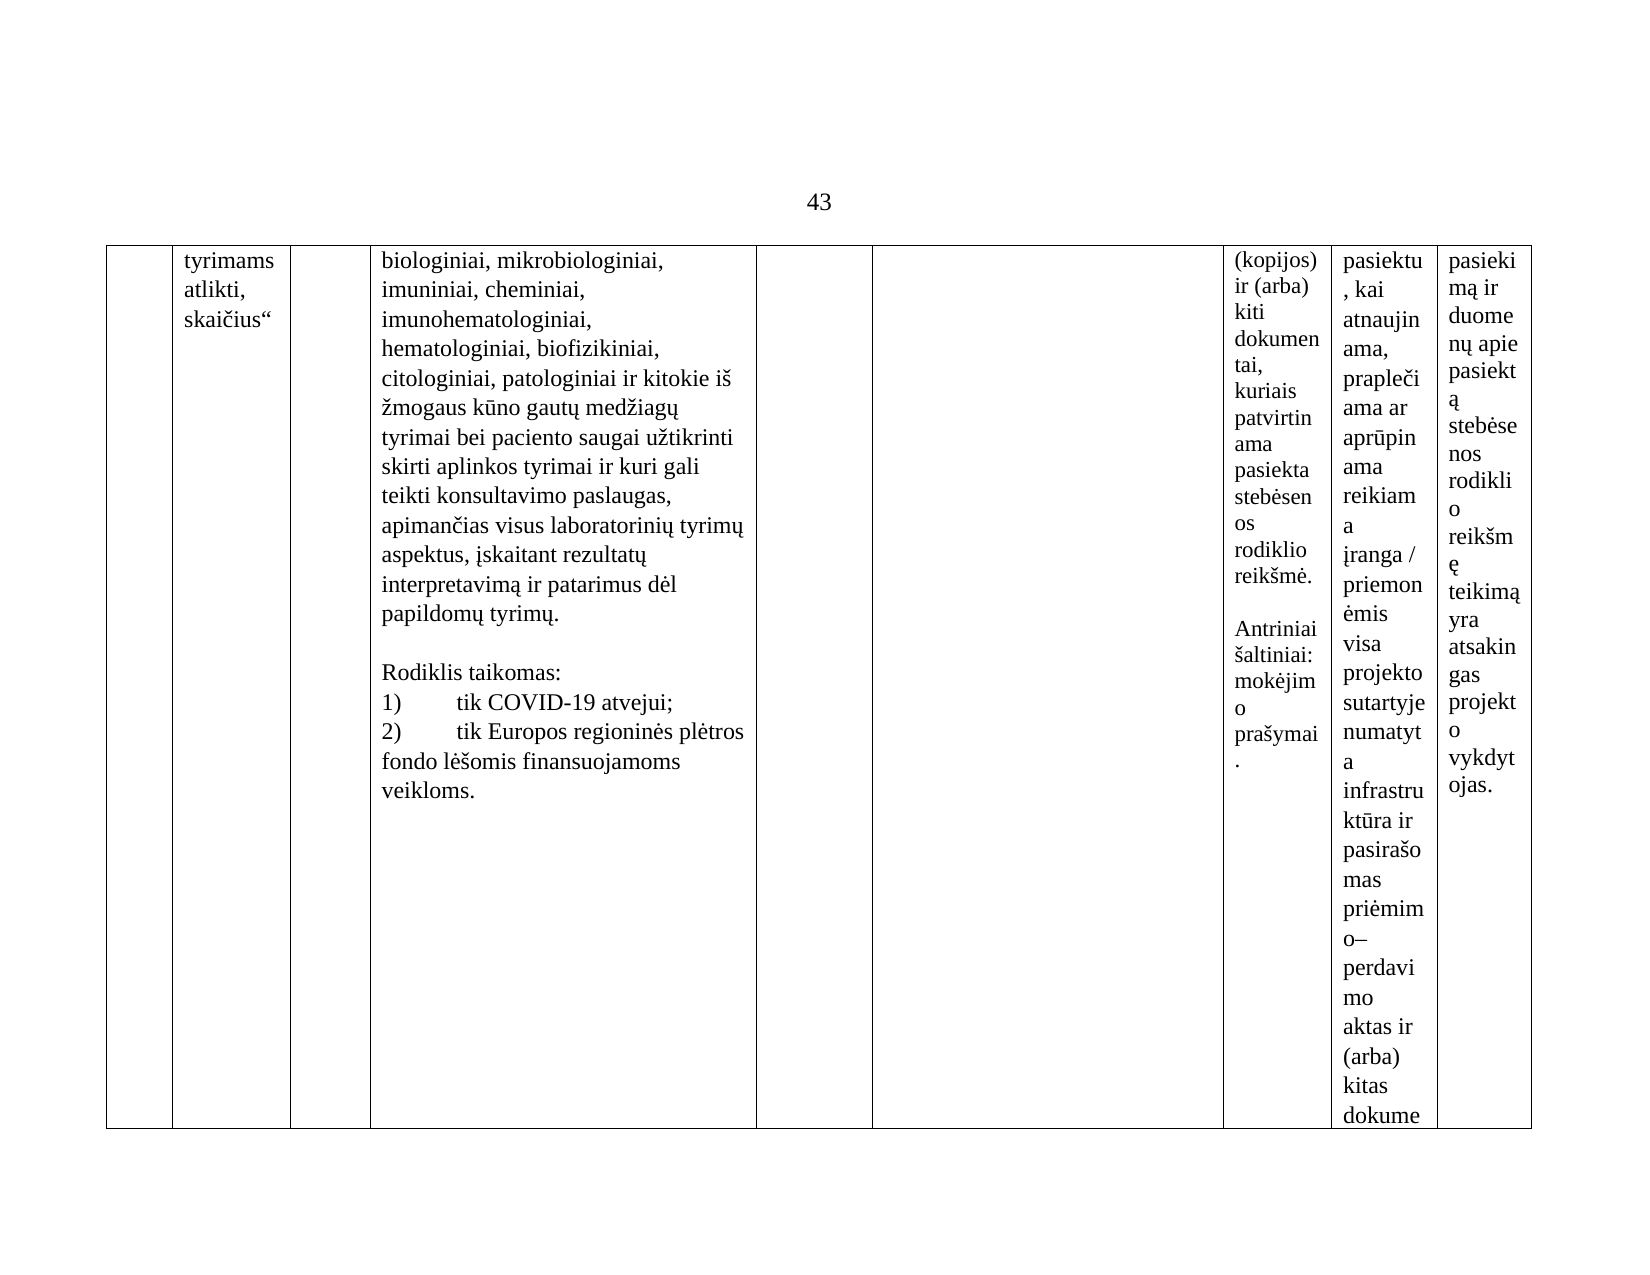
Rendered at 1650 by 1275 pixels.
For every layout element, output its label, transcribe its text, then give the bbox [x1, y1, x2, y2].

table_cell [107, 246, 172, 1128]
table_cell tyrimams atlikti, skaičius“ [173, 246, 290, 1128]
table_cell [757, 246, 872, 1128]
table_cell (kopijos) ir (arba) kiti dokumentai, kuriais patvirtinama pasiekta stebėsenos rodiklio reikšmė. Antriniai šaltiniai: mokėjimo prašymai. [1224, 246, 1331, 1128]
table_cell pasiektu, kai atnaujinama, praplečiama ar aprūpinama reikiama įranga / priemonėmis visa projekto sutartyje numatyta infrastruktūra ir pasirašomas priėmimo–perdavimo aktas ir (arba) kitas dokume [1332, 246, 1437, 1128]
table_cell biologiniai, mikrobiologiniai, imuniniai, cheminiai, imunohematologiniai, hematologiniai, biofizikiniai, citologiniai, patologiniai ir kitokie iš žmogaus kūno gautų medžiagų tyrimai bei paciento saugai užtikrinti skirti aplinkos tyrimai ir kuri gali teikti konsultavimo paslaugas, apimančias visus laboratorinių tyrimų aspektus, įskaitant rezultatų interpretavimą ir patarimus dėl papildomų tyrimų. Rodiklis taikomas: 1) tik COVID-19 atvejui; 2) tik Europos regioninės plėtros fondo lėšomis finansuojamoms veikloms. [371, 246, 756, 1128]
table_cell pasiekimą ir duomenų apie pasiektą stebėsenos rodiklio reikšmę teikimą yra atsakingas projekto vykdytojas. [1438, 246, 1531, 1128]
table_cell [291, 246, 370, 1128]
table_cell [873, 246, 1223, 1128]
